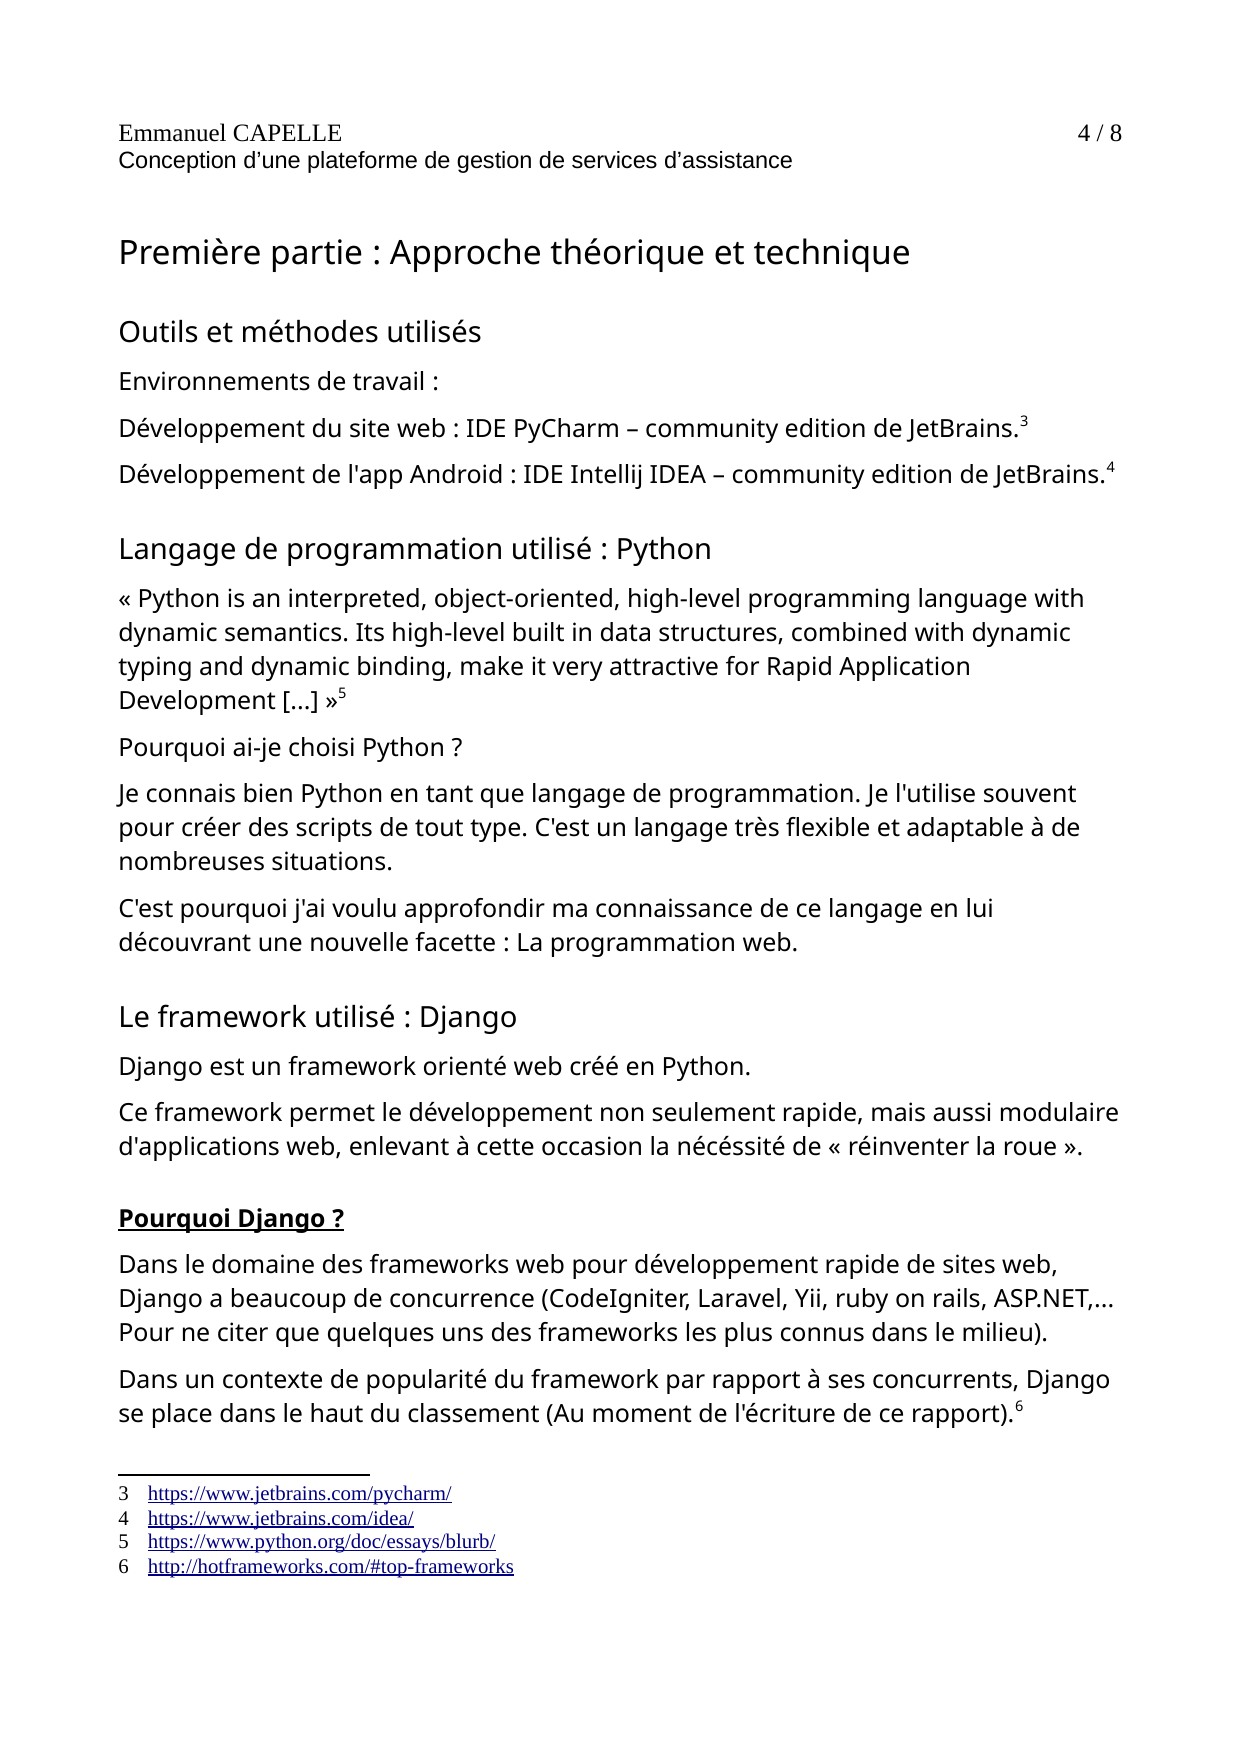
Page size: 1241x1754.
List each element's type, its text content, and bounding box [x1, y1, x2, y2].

subtitle Outils et méthodes utilisés [118, 311, 1122, 351]
text Dans un contexte de popularité du framework par rapport à ses concurrents, Django se place dans le haut du classement (Au moment de l'écriture de ce rapport). [118, 1361, 1122, 1429]
subtitle Pourquoi Django ? [118, 1201, 1122, 1234]
text Dans le domaine des frameworks web pour développement rapide de sites web, Django a beaucoup de concurrence (CodeIgniter, Laravel, Yii, ruby on rails, ASP.NET,... Pour ne citer que quelques uns des frameworks les plus connus dans le milieu). [118, 1247, 1122, 1349]
text Ce framework permet le développement non seulement rapide, mais aussi modulaire d'applications web, enlevant à cette occasion la nécéssité de « réinventer la roue ». [118, 1095, 1122, 1163]
text https://www.python.org/doc/essays/blurb/ [118, 1529, 1122, 1553]
text Je connais bien Python en tant que langage de programmation. Je l'utilise souvent pour créer des scripts de tout type. C'est un langage très flexible et adaptable à de nombreuses situations. [118, 776, 1122, 878]
subtitle Langage de programmation utilisé : Python [118, 528, 1122, 568]
text C'est pourquoi j'ai voulu approfondir ma connaissance de ce langage en lui découvrant une nouvelle facette : La programmation web. [118, 891, 1122, 959]
text Django est un framework orienté web créé en Python. [118, 1048, 1122, 1082]
text Développement de l'app Android : IDE Intellij IDEA – community edition de JetBrains. [118, 457, 1122, 491]
text https://www.jetbrains.com/pycharm/ [118, 1481, 1122, 1505]
subtitle Première partie : Approche théorique et technique [118, 228, 1122, 274]
text http://hotframeworks.com/#top-frameworks [118, 1553, 1122, 1578]
text Développement du site web : IDE PyCharm – community edition de JetBrains. [118, 410, 1122, 444]
text Pourquoi ai-je choisi Python ? [118, 729, 1122, 763]
subtitle Le framework utilisé : Django [118, 996, 1122, 1036]
text « Python is an interpreted, object-oriented, high-level programming language with dynamic semantics. Its high-level built in data structures, combined with dynamic typing and dynamic binding, make it very attractive for Rapid Application Development [...] » [118, 581, 1122, 717]
text Environnements de travail : [118, 364, 1122, 398]
text https://www.jetbrains.com/idea/ [118, 1505, 1122, 1529]
